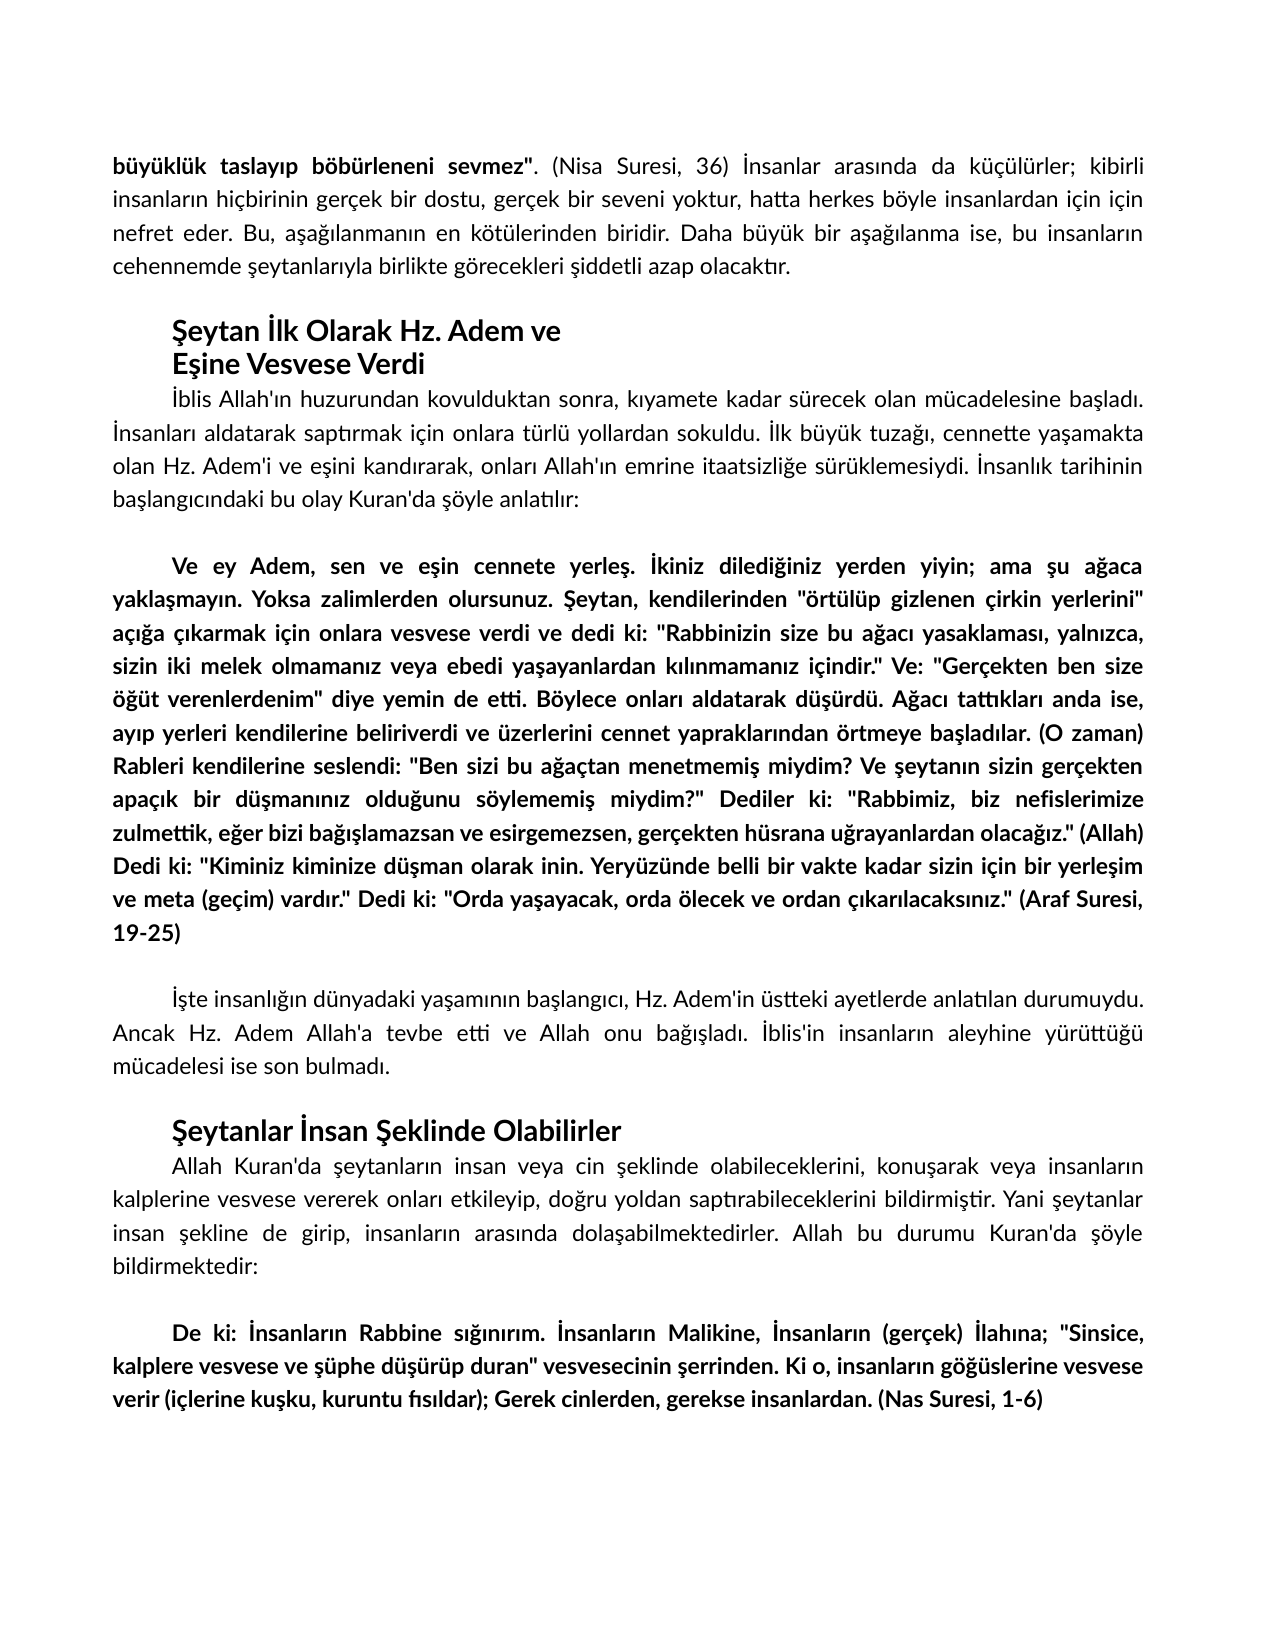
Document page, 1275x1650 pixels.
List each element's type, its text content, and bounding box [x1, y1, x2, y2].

text Ve ey Adem, sen ve eşin cennete yerleş. İkiniz dilediğiniz yerden yiyin; ama şu ağaca yaklaşmayın. Yoksa zalimlerden olursunuz. Şeytan, kendilerinden "örtülüp gizlenen çirkin yerlerini" açığa çıkarmak için onlara vesvese verdi ve dedi ki: "Rabbinizin size bu ağacı yasaklaması, yalnızca, sizin iki melek olmamanız veya ebedi yaşayanlardan kılınmamanız içindir." Ve: "Gerçekten ben size öğüt verenlerdenim" diye yemin de etti. Böylece onları aldatarak düşürdü. Ağacı tattıkları anda ise, ayıp yerleri kendilerine beliriverdi ve üzerlerini cennet yapraklarından örtmeye başladılar. (O zaman) Rableri kendilerine seslendi: "Ben sizi bu ağaçtan menetmemiş miydim? Ve şeytanın sizin gerçekten apaçık bir düşmanınız olduğunu söylememiş miydim?" Dediler ki: "Rabbimiz, biz nefislerimize zulmettik, eğer bizi bağışlamazsan ve esirgemezsen, gerçekten hüsrana uğrayanlardan olacağız." (Allah) Dedi ki: "Kiminiz kiminize düşman olarak inin. Yeryüzünde belli bir vakte kadar sizin için bir yerleşim ve meta (geçim) vardır." Dedi ki: "Orda yaşayacak, orda ölecek ve ordan çıkarılacaksınız." (Araf Suresi, 19-25) [112, 548, 1145, 948]
text Şeytanlar İnsan Şeklinde Olabilirler [112, 1114, 1145, 1148]
text İşte insanlığın dünyadaki yaşamının başlangıcı, Hz. Adem'in üstteki ayetlerde anlatılan durumuydu. Ancak Hz. Adem Allah'a tevbe etti ve Allah onu bağışladı. İblis'in insanların aleyhine yürüttüğü mücadelesi ise son bulmadı. [112, 981, 1145, 1081]
text Şeytan İlk Olarak Hz. Adem ve [112, 314, 1145, 348]
text Eşine Vesvese Verdi [112, 348, 1145, 381]
text büyüklük taslayıp böbürleneni sevmez". (Nisa Suresi, 36) İnsanlar arasında da küçülürler; kibirli insanların hiçbirinin gerçek bir dostu, gerçek bir seveni yoktur, hatta herkes böyle insanlardan için için nefret eder. Bu, aşağılanmanın en kötülerinden biridir. Daha büyük bir aşağılanma ise, bu insanların cehennemde şeytanlarıyla birlikte görecekleri şiddetli azap olacaktır. [112, 148, 1145, 281]
text İblis Allah'ın huzurundan kovulduktan sonra, kıyamete kadar sürecek olan mücadelesine başladı. İnsanları aldatarak saptırmak için onlara türlü yollardan sokuldu. İlk büyük tuzağı, cennette yaşamakta olan Hz. Adem'i ve eşini kandırarak, onları Allah'ın emrine itaatsizliğe sürüklemesiydi. İnsanlık tarihinin başlangıcındaki bu olay Kuran'da şöyle anlatılır: [112, 381, 1145, 514]
text De ki: İnsanların Rabbine sığınırım. İnsanların Malikine, İnsanların (gerçek) İlahına; "Sinsice, kalplere vesvese ve şüphe düşürüp duran" vesvesecinin şerrinden. Ki o, insanların göğüslerine vesvese verir (içlerine kuşku, kuruntu fısıldar); Gerek cinlerden, gerekse insanlardan. (Nas Suresi, 1-6) [112, 1314, 1145, 1414]
text Allah Kuran'da şeytanların insan veya cin şeklinde olabileceklerini, konuşarak veya insanların kalplerine vesvese vererek onları etkileyip, doğru yoldan saptırabileceklerini bildirmiştir. Yani şeytanlar insan şekline de girip, insanların arasında dolaşabilmektedirler. Allah bu durumu Kuran'da şöyle bildirmektedir: [112, 1148, 1145, 1281]
